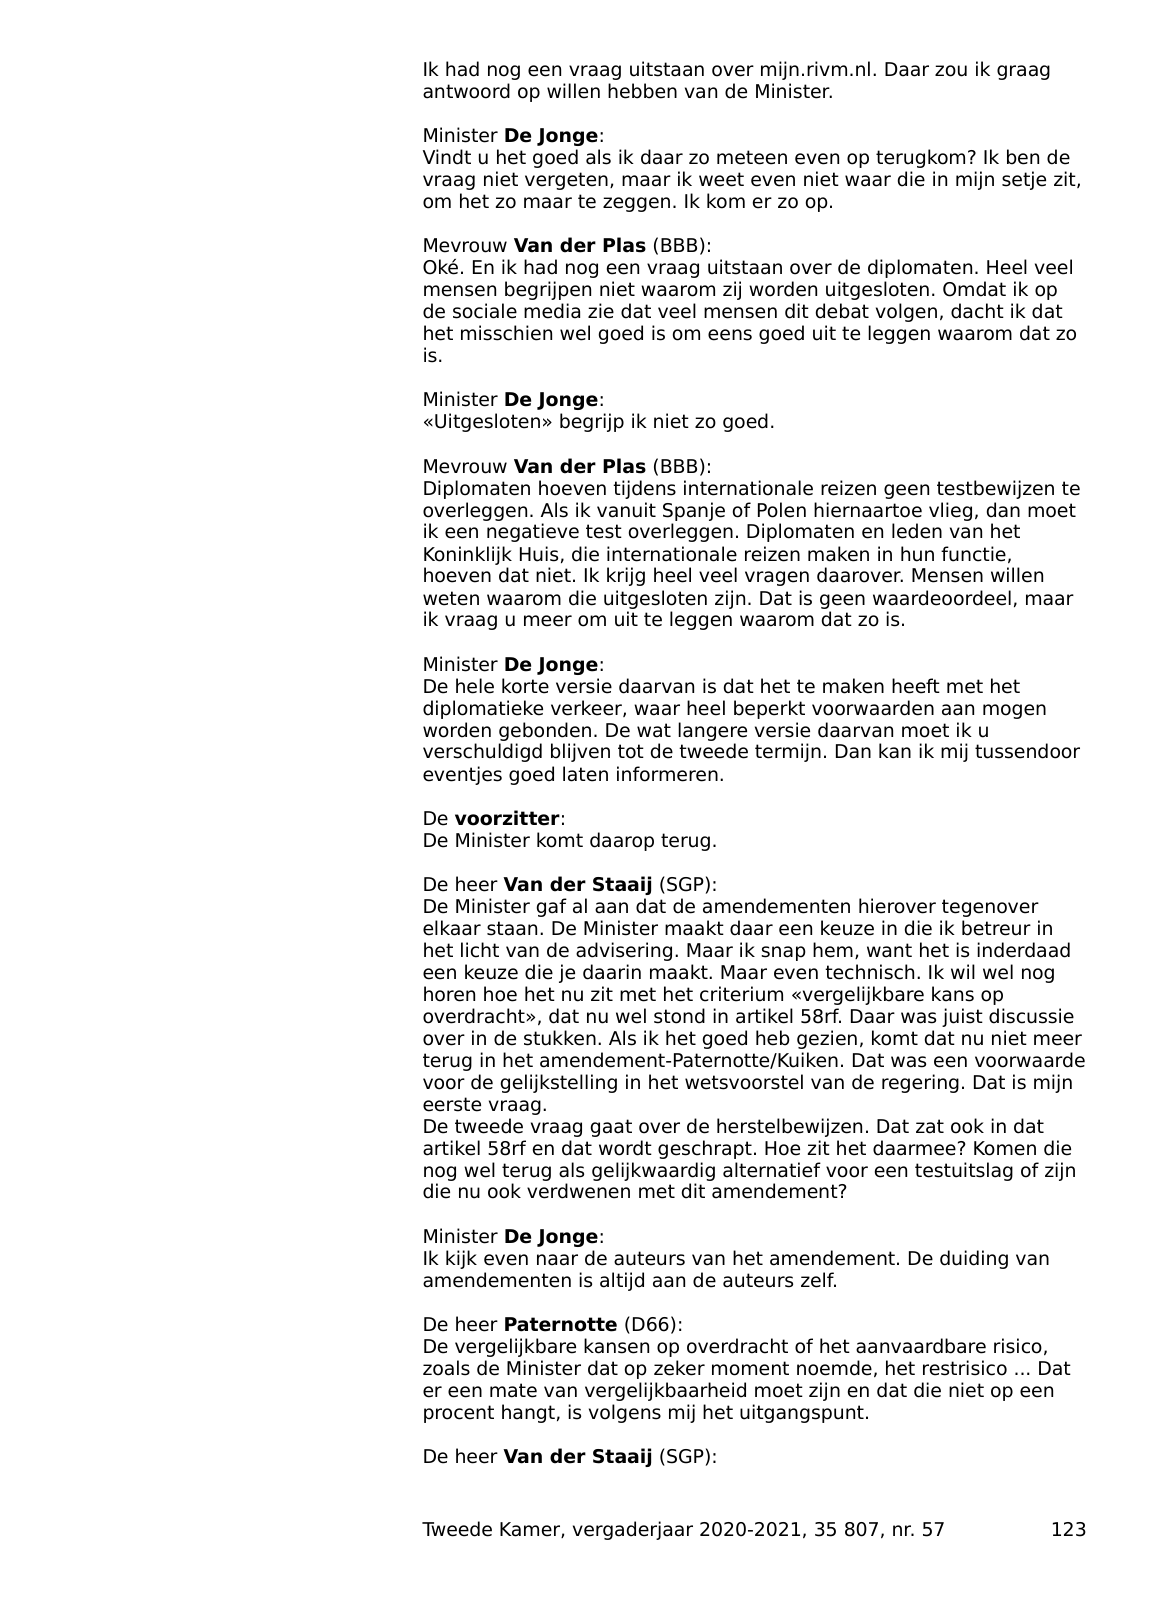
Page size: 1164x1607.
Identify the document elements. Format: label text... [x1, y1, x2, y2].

text De tweede vraag gaat over de herstelbewijzen. Dat zat ook in dat artikel 58rf en dat wordt geschrapt. Hoe zit het daarmee? Komen die nog wel terug als gelijkwaardig alternatief voor een testuitslag of zijn die nu ook verdwenen met dit amendement? [422, 1116, 1087, 1203]
text Minister De Jonge: [422, 125, 1087, 147]
text Minister De Jonge: [422, 1226, 1087, 1248]
text Minister De Jonge: [422, 653, 1087, 676]
text De Minister gaf al aan dat de amendementen hierover tegenover elkaar staan. De Minister maakt daar een keuze in die ik betreur in het licht van de advisering. Maar ik snap hem, want het is inderdaad een keuze die je daarin maakt. Maar even technisch. Ik wil wel nog horen hoe het nu zit met het criterium «vergelijkbare kans op overdracht», dat nu wel stond in artikel 58rf. Daar was juist discussie over in de stukken. Als ik het goed heb gezien, komt dat nu niet meer terug in het amendement-Paternotte/Kuiken. Dat was een voorwaarde voor de gelijkstelling in het wetsvoorstel van de regering. Dat is mijn eerste vraag. [422, 896, 1087, 1116]
text Mevrouw Van der Plas (BBB): [422, 235, 1087, 257]
text «Uitgesloten» begrijp ik niet zo goed. [422, 411, 1087, 433]
text De Minister komt daarop terug. [422, 829, 1087, 852]
text De heer Paternotte (D66): [422, 1314, 1087, 1336]
text Ik had nog een vraag uitstaan over mijn.rivm.nl. Daar zou ik graag antwoord op willen hebben van de Minister. [422, 59, 1087, 103]
text De heer Van der Staaij (SGP): [422, 874, 1087, 896]
text Minister De Jonge: [422, 389, 1087, 411]
text Oké. En ik had nog een vraag uitstaan over de diplomaten. Heel veel mensen begrijpen niet waarom zij worden uitgesloten. Omdat ik op de sociale media zie dat veel mensen dit debat volgen, dacht ik dat het misschien wel goed is om eens goed uit te leggen waarom dat zo is. [422, 257, 1087, 367]
text De voorzitter: [422, 808, 1087, 829]
text Diplomaten hoeven tijdens internationale reizen geen testbewijzen te overleggen. Als ik vanuit Spanje of Polen hiernaartoe vlieg, dan moet ik een negatieve test overleggen. Diplomaten en leden van het Koninklijk Huis, die internationale reizen maken in hun functie, hoeven dat niet. Ik krijg heel veel vragen daarover. Mensen willen weten waarom die uitgesloten zijn. Dat is geen waardeoordeel, maar ik vraag u meer om uit te leggen waarom dat zo is. [422, 477, 1087, 631]
text Vindt u het goed als ik daar zo meteen even op terugkom? Ik ben de vraag niet vergeten, maar ik weet even niet waar die in mijn setje zit, om het zo maar te zeggen. Ik kom er zo op. [422, 147, 1087, 213]
text De hele korte versie daarvan is dat het te maken heeft met het diplomatieke verkeer, waar heel beperkt voorwaarden aan mogen worden gebonden. De wat langere versie daarvan moet ik u verschuldigd blijven tot de tweede termijn. Dan kan ik mij tussendoor eventjes goed laten informeren. [422, 676, 1087, 785]
text Ik kijk even naar de auteurs van het amendement. De duiding van amendementen is altijd aan de auteurs zelf. [422, 1248, 1087, 1292]
text De heer Van der Staaij (SGP): [422, 1446, 1087, 1468]
text Mevrouw Van der Plas (BBB): [422, 456, 1087, 477]
text De vergelijkbare kansen op overdracht of het aanvaardbare risico, zoals de Minister dat op zeker moment noemde, het restrisico ... Dat er een mate van vergelijkbaarheid moet zijn en dat die niet op een procent hangt, is volgens mij het uitgangspunt. [422, 1336, 1087, 1424]
